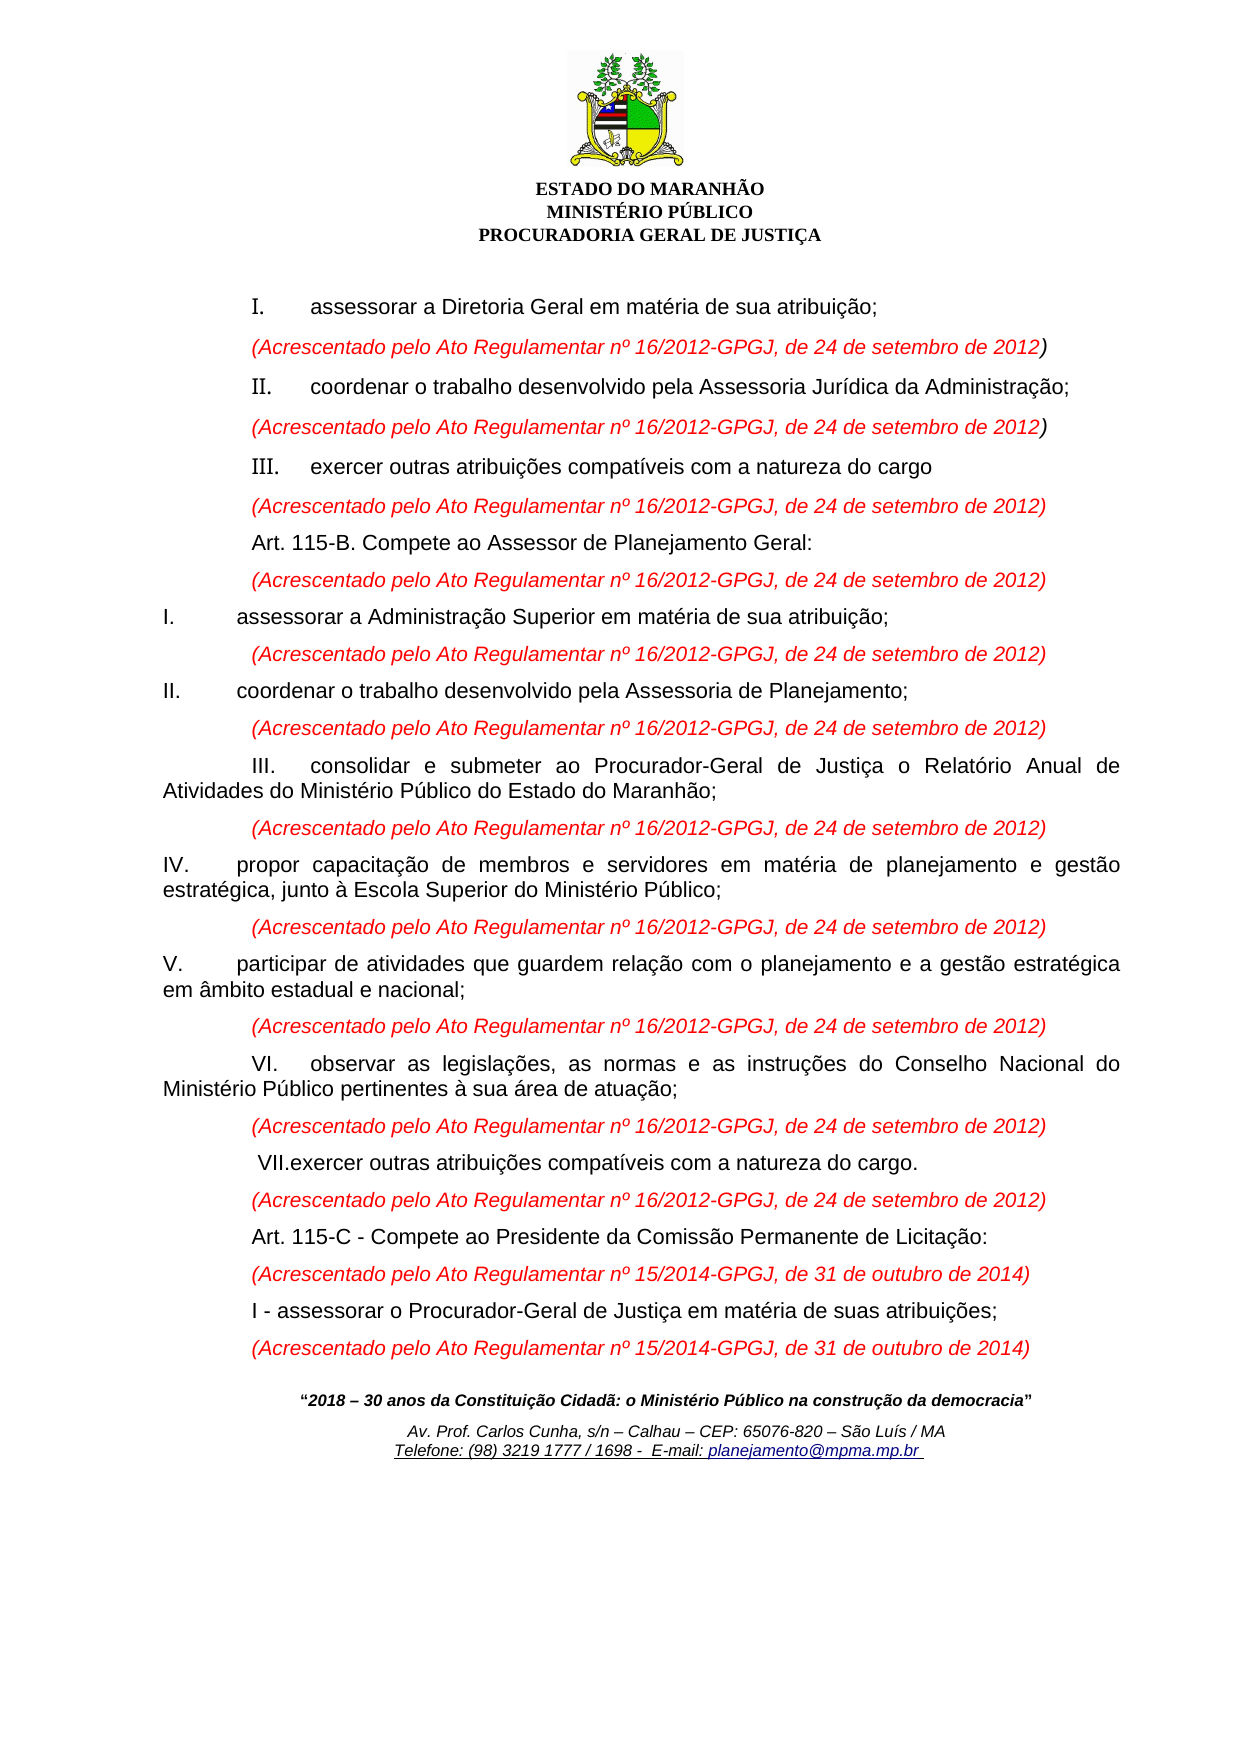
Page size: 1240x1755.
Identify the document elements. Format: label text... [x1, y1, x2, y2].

list assessorar a Diretoria Geral em matéria de sua atribuição; [163, 291, 1122, 321]
text (Acrescentado pelo Ato Regulamentar nº 15/2014-GPGJ, de 31 de outubro de 2014) [163, 1262, 1099, 1286]
text (Acrescentado pelo Ato Regulamentar nº 16/2012-GPGJ, de 24 de setembro de 2012) [163, 642, 1121, 666]
text (Acrescentado pelo Ato Regulamentar nº 16/2012-GPGJ, de 24 de setembro de 2012) [163, 494, 1121, 518]
list exercer outras atribuições compatíveis com a natureza do cargo [163, 451, 1122, 481]
list observar as legislações, as normas e as instruções do Conselho Nacional do Ministério Público pertinentes à sua área de atuação; [163, 1051, 1122, 1101]
text (Acrescentado pelo Ato Regulamentar nº 16/2012-GPGJ, de 24 de setembro de 2012) [163, 1114, 1121, 1138]
list participar de atividades que guardem relação com o planejamento e a gestão estratégica em âmbito estadual e nacional; [163, 951, 1122, 1002]
text (Acrescentado pelo Ato Regulamentar nº 16/2012-GPGJ, de 24 de setembro de 2012) [163, 334, 1121, 359]
text VII.exercer outras atribuições compatíveis com a natureza do cargo. [163, 1150, 1121, 1175]
text (Acrescentado pelo Ato Regulamentar nº 16/2012-GPGJ, de 24 de setembro de 2012) [163, 816, 1121, 839]
text (Acrescentado pelo Ato Regulamentar nº 15/2014-GPGJ, de 31 de outubro de 2014) [163, 1336, 1121, 1360]
list coordenar o trabalho desenvolvido pela Assessoria de Planejamento; [163, 678, 1122, 704]
text I - assessorar o Procurador-Geral de Justiça em matéria de suas atribuições; [163, 1298, 1099, 1324]
list coordenar o trabalho desenvolvido pela Assessoria Jurídica da Administração; [163, 371, 1122, 401]
text (Acrescentado pelo Ato Regulamentar nº 16/2012-GPGJ, de 24 de setembro de 2012) [163, 716, 1121, 740]
list consolidar e submeter ao Procurador-Geral de Justiça o Relatório Anual de Atividades do Ministério Público do Estado do Maranhão; [163, 753, 1122, 803]
text (Acrescentado pelo Ato Regulamentar nº 16/2012-GPGJ, de 24 de setembro de 2012) [163, 915, 1121, 939]
text (Acrescentado pelo Ato Regulamentar nº 16/2012-GPGJ, de 24 de setembro de 2012) [163, 568, 1121, 592]
text (Acrescentado pelo Ato Regulamentar nº 16/2012-GPGJ, de 24 de setembro de 2012) [163, 1188, 1121, 1212]
text Art. 115-C - Compete ao Presidente da Comissão Permanente de Licitação: [163, 1224, 1121, 1249]
text Art. 115-B. Compete ao Assessor de Planejamento Geral: [163, 530, 1121, 555]
text (Acrescentado pelo Ato Regulamentar nº 16/2012-GPGJ, de 24 de setembro de 2012) [163, 1014, 1121, 1038]
text (Acrescentado pelo Ato Regulamentar nº 16/2012-GPGJ, de 24 de setembro de 2012) [163, 414, 1121, 439]
list propor capacitação de membros e servidores em matéria de planejamento e gestão estratégica, junto à Escola Superior do Ministério Público; [163, 852, 1122, 902]
list assessorar a Administração Superior em matéria de sua atribuição; [163, 604, 1121, 629]
